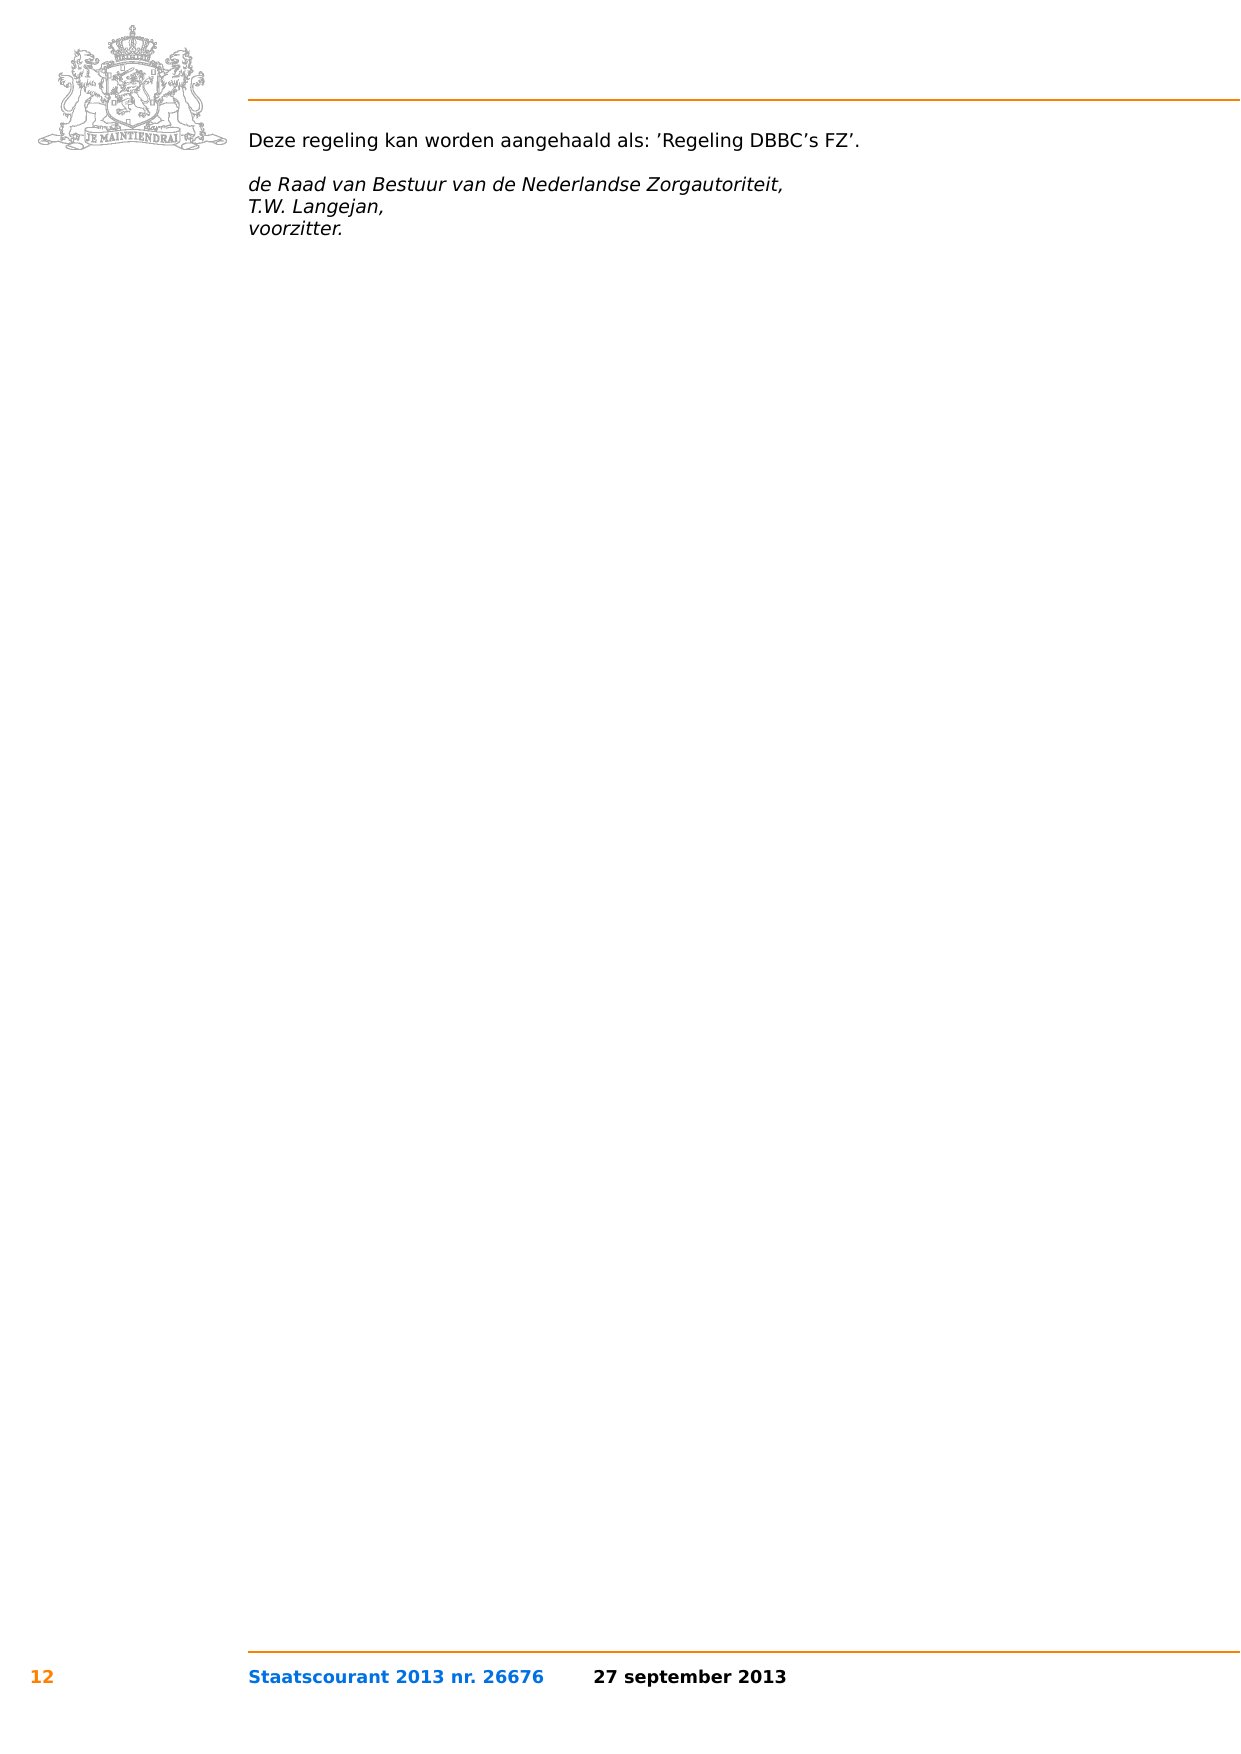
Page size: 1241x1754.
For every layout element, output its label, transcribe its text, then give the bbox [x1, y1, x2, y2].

picture [38, 25, 227, 150]
text de Raad van Bestuur van de Nederlandse Zorgautoriteit, T.W. Langejan, voorzitter. [248, 174, 1163, 240]
text Deze regeling kan worden aangehaald als: ’Regeling DBBC’s FZ’. [248, 130, 1163, 152]
